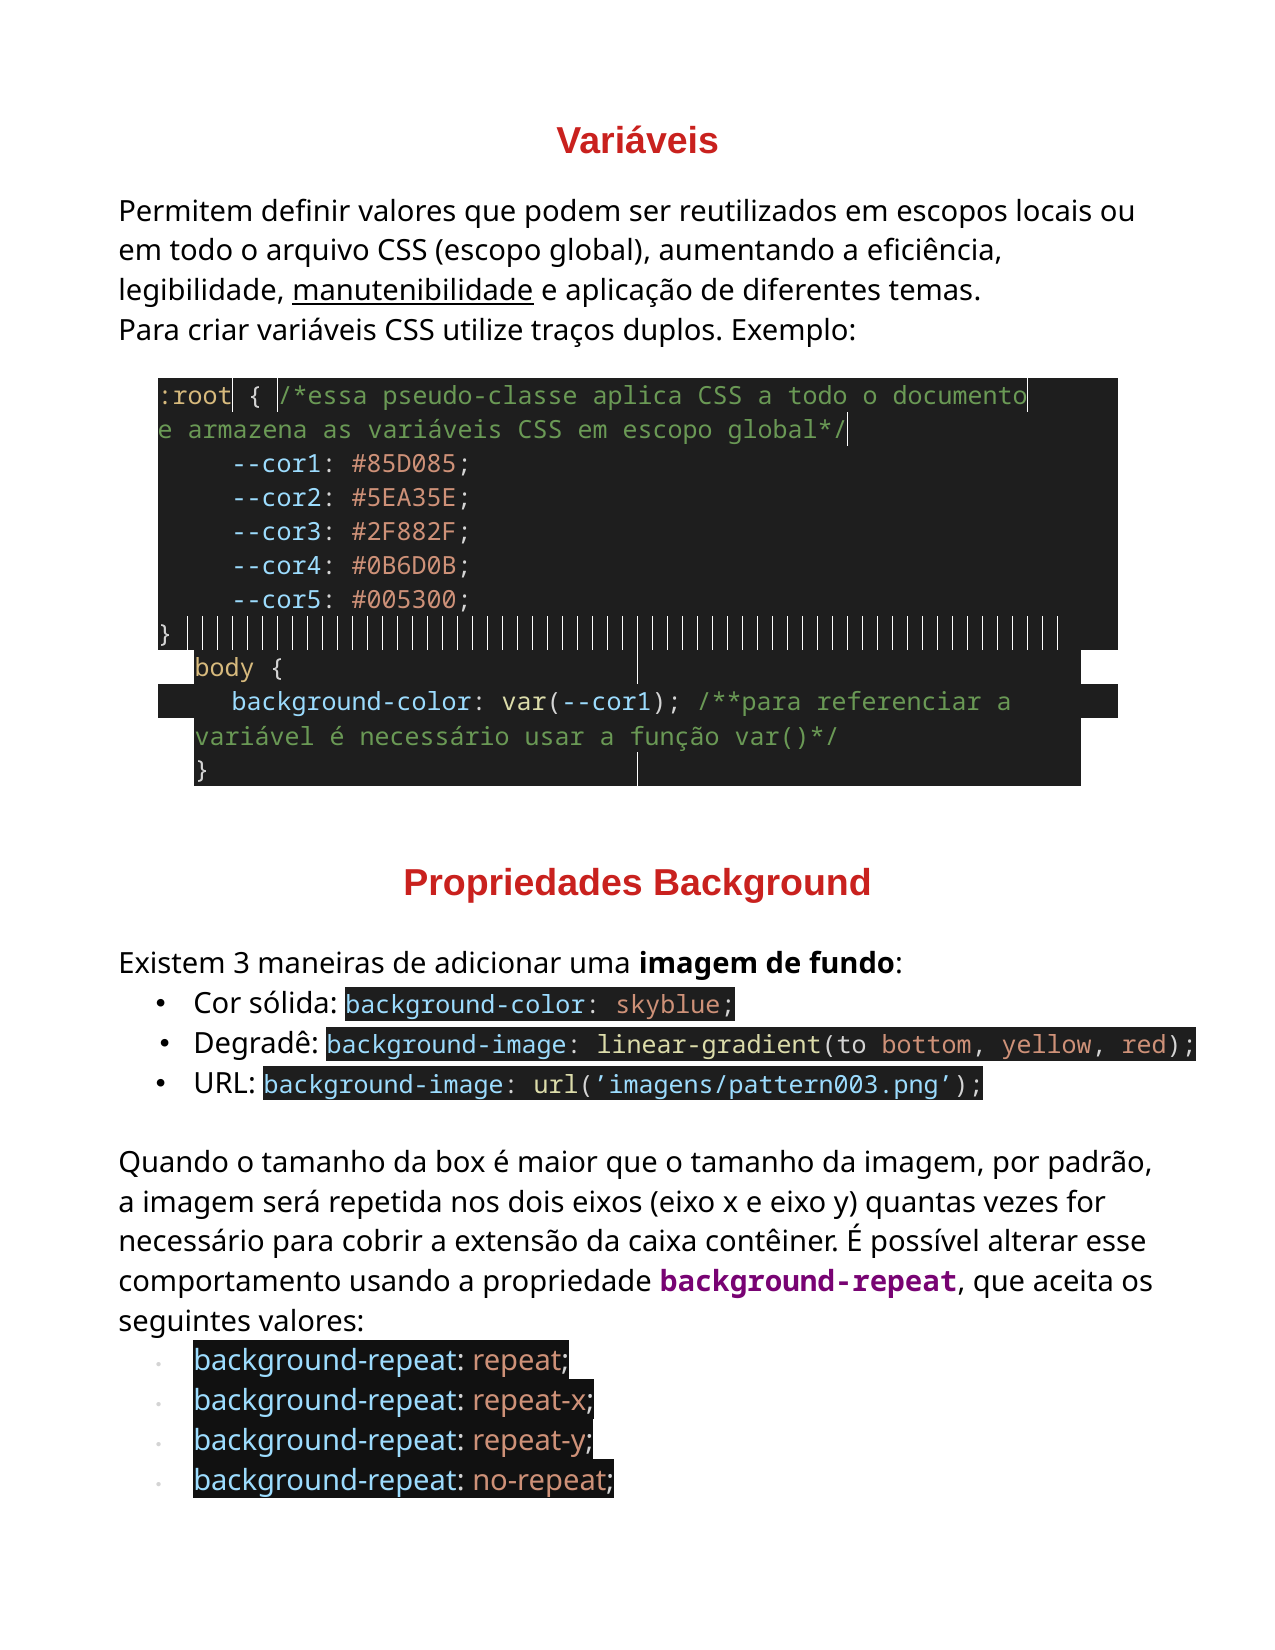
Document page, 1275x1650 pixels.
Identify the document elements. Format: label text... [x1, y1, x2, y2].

text } [118, 616, 1157, 650]
list URL: background-image: url(’imagens/pattern003.png’); [156, 1062, 1157, 1102]
list background-repeat: repeat-y; [156, 1419, 1157, 1459]
text Existem 3 maneiras de adicionar uma imagem de fundo: [118, 943, 1157, 982]
text --cor2: #5EA35E; [118, 480, 1157, 514]
text Permitem definir valores que podem ser reutilizados em escopos locais ou em todo o arquivo CSS (escopo global), aumentando a eficiência, legibilidade, manutenibilidade e aplicação de diferentes temas. Para criar variáveis CSS utilize traços duplos. Exemplo: [118, 190, 1157, 349]
text --cor1: #85D085; [118, 446, 1157, 480]
text Variáveis [118, 118, 1157, 161]
text body { [118, 650, 1157, 684]
text background-color: var(--cor1); /**para referenciar a variável é necessário usar a função var()*/ [118, 684, 1157, 752]
list background-repeat: repeat-x; [156, 1379, 1157, 1419]
text --cor5: #005300; [118, 582, 1157, 616]
text } [118, 752, 1157, 786]
text --cor3: #2F882F; [118, 514, 1157, 548]
text --cor4: #0B6D0B; [118, 548, 1157, 582]
text Quando o tamanho da box é maior que o tamanho da imagem, por padrão, a imagem será repetida nos dois eixos (eixo x e eixo y) quantas vezes for necessário para cobrir a extensão da caixa contêiner. É possível alterar esse comportamento usando a propriedade background-repeat, que aceita os seguintes valores: [118, 1141, 1157, 1340]
list background-repeat: repeat; [156, 1340, 1157, 1379]
text :root { /*essa pseudo-classe aplica CSS a todo o documento e armazena as variáveis CSS em escopo global*/ [118, 377, 1157, 446]
list Degradê: background-image: linear-gradient(to bottom, yellow, red); [159, 1022, 1216, 1062]
list background-repeat: no-repeat; [156, 1459, 1157, 1498]
list Cor sólida: background-color: skyblue; [156, 982, 1157, 1022]
text Propriedades Background [118, 860, 1157, 903]
